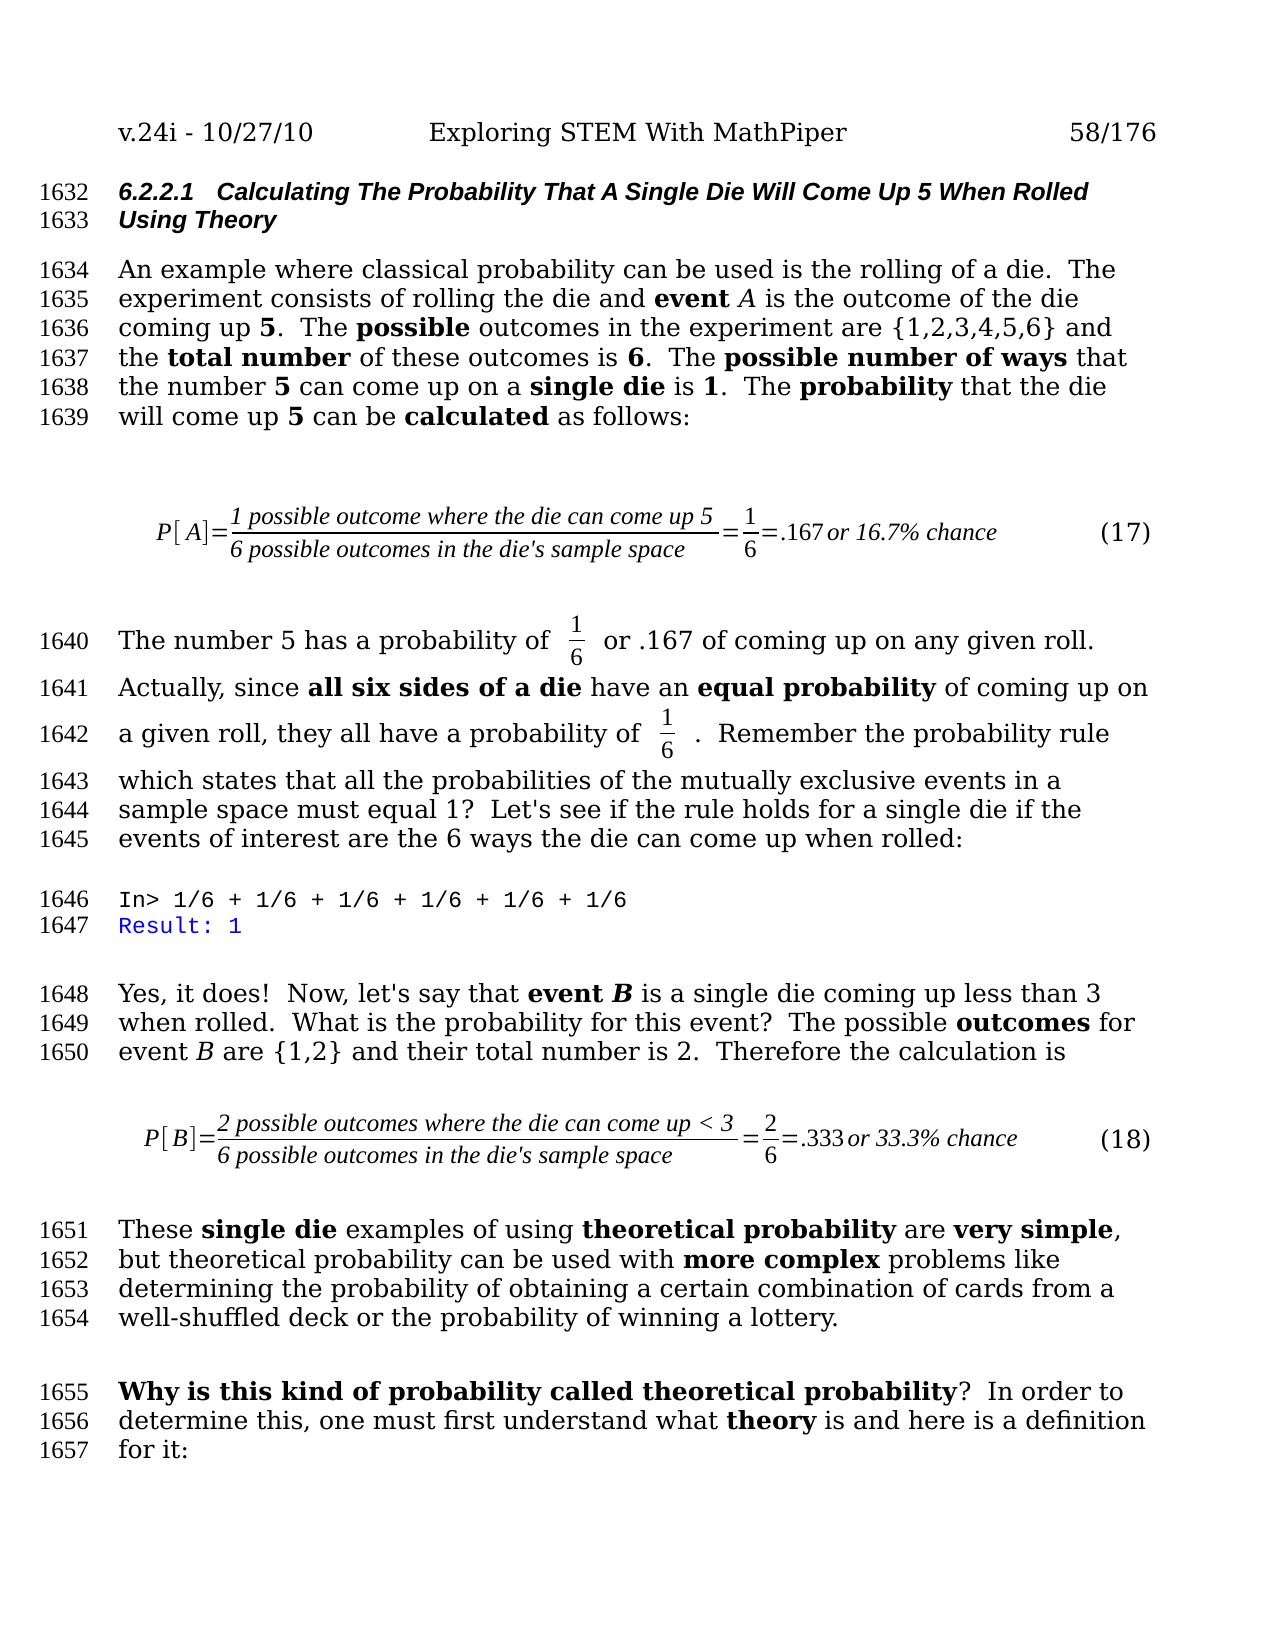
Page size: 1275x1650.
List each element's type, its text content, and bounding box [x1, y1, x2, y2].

text Yes, it does! Now, let's say that event B is a single die coming up less than 3 when rolled. What is the probability for this event? The possible outcomes for event B are {1,2} and their total number is 2. Therefore the calculation is [118, 978, 1157, 1066]
table_header (17) [1041, 495, 1157, 571]
text Why is this kind of probability called theoretical probability? In order to determine this, one must first understand what theory is and here is a definition for it: [118, 1376, 1157, 1464]
subtitle Calculating The Probability That A Single Die Will Come Up 5 When Rolled Using Theory [118, 177, 1157, 234]
table_header [118, 1102, 1041, 1177]
table_header [118, 495, 1041, 571]
text The number 5 has a probability ofor .167 of coming up on any given roll. Actually, since all six sides of a die have an equal probability of coming up on a given roll, they all have a probability of. Remember the probability rule which states that all the probabilities of the mutually exclusive events in a sample space must equal 1? Let's see if the rule holds for a single die if the events of interest are the 6 ways the die can come up when rolled: [118, 609, 1157, 853]
text Result: 1 [118, 914, 1157, 940]
text These single die examples of using theoretical probability are very simple, but theoretical probability can be used with more complex problems like determining the probability of obtaining a certain combination of cards from a well-shuffled deck or the probability of winning a lottery. [118, 1215, 1157, 1332]
table_header (18) [1041, 1102, 1157, 1177]
text In> 1/6 + 1/6 + 1/6 + 1/6 + 1/6 + 1/6 [118, 888, 1157, 914]
text An example where classical probability can be used is the rolling of a die. The experiment consists of rolling the die and event A is the outcome of the die coming up 5. The possible outcomes in the experiment are {1,2,3,4,5,6} and the total number of these outcomes is 6. The possible number of ways that the number 5 can come up on a single die is 1. The probability that the die will come up 5 can be calculated as follows: [118, 255, 1157, 431]
